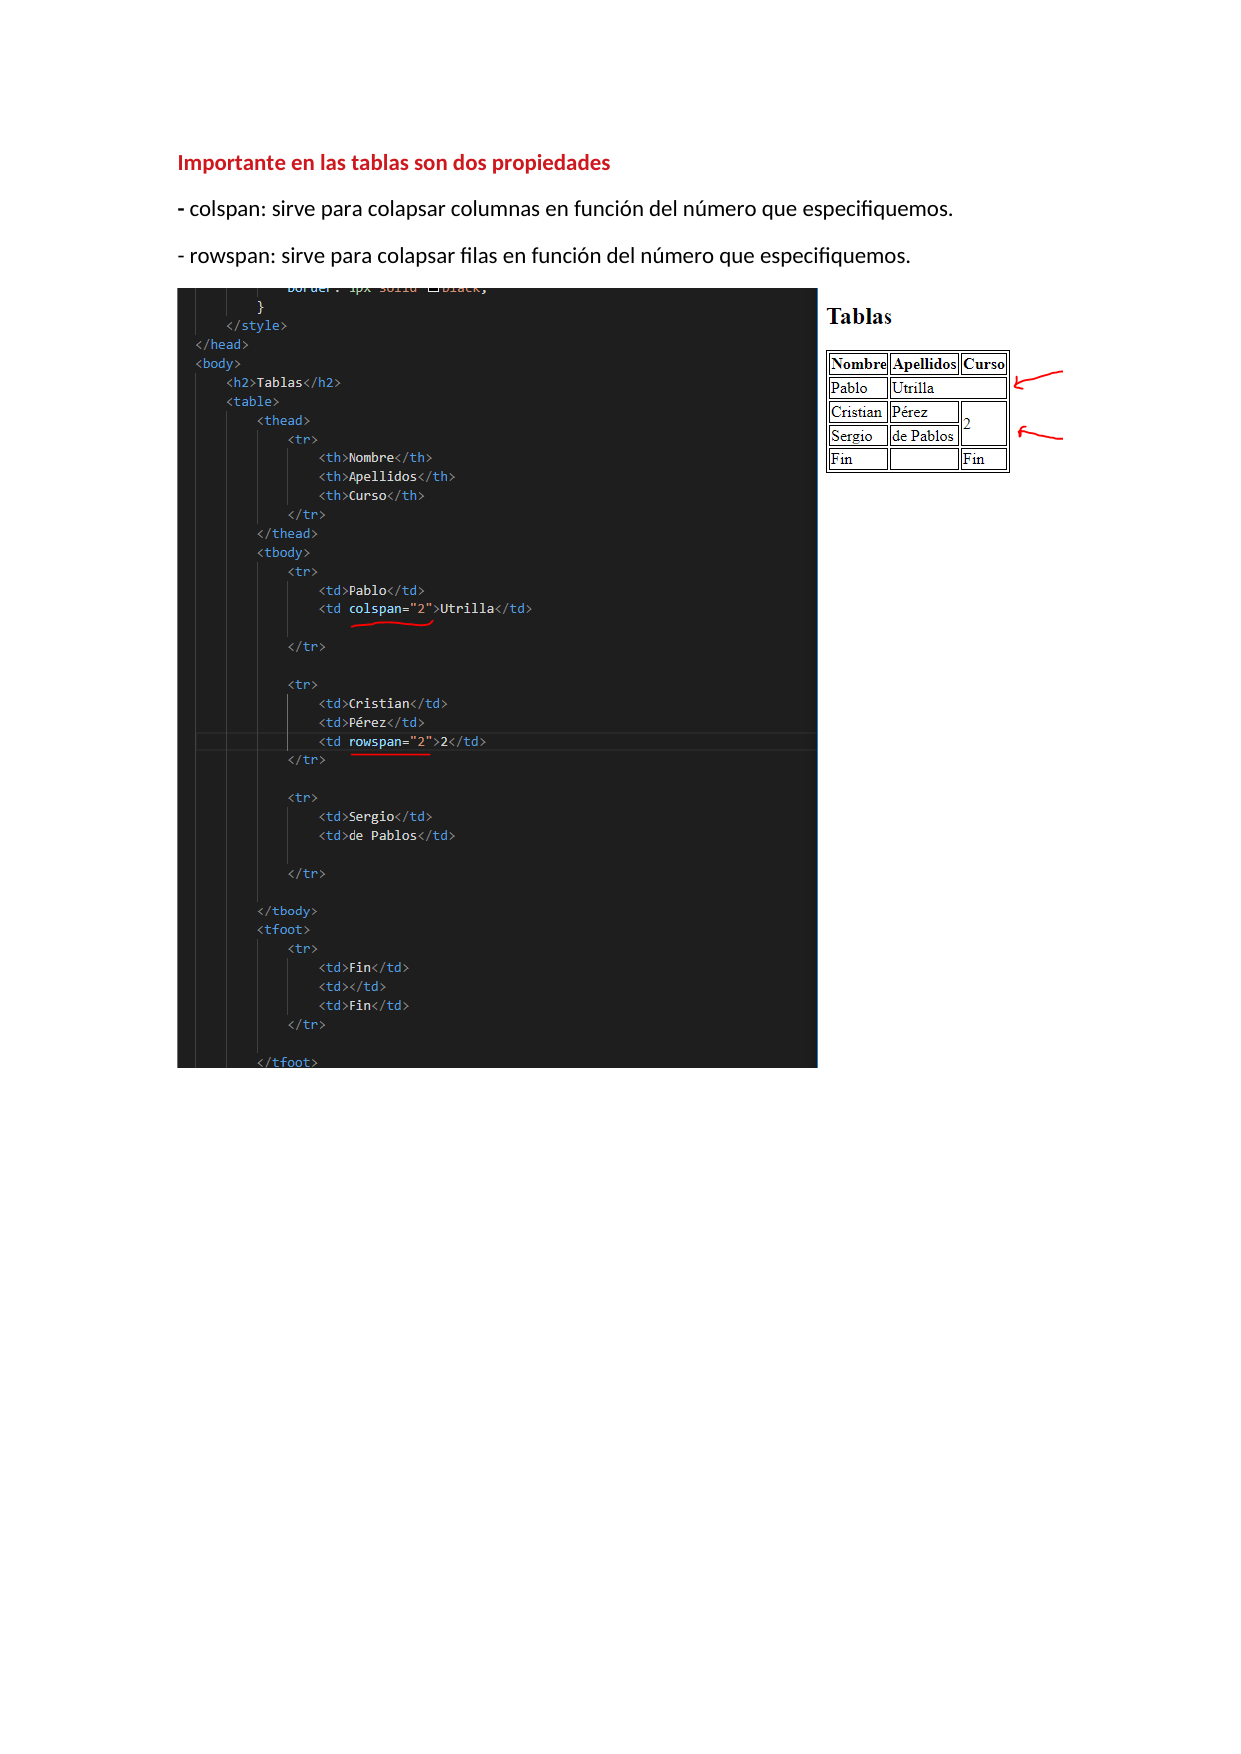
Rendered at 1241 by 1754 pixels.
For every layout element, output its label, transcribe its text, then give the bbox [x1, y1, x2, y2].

text Importante en las tablas son dos propiedades [177, 148, 1063, 176]
text - rowspan: sirve para colapsar filas en función del número que especifiquemos. [177, 241, 1063, 269]
text - colspan: sirve para colapsar columnas en función del número que especifiquemos. [177, 194, 1063, 222]
picture [177, 288, 1063, 1068]
